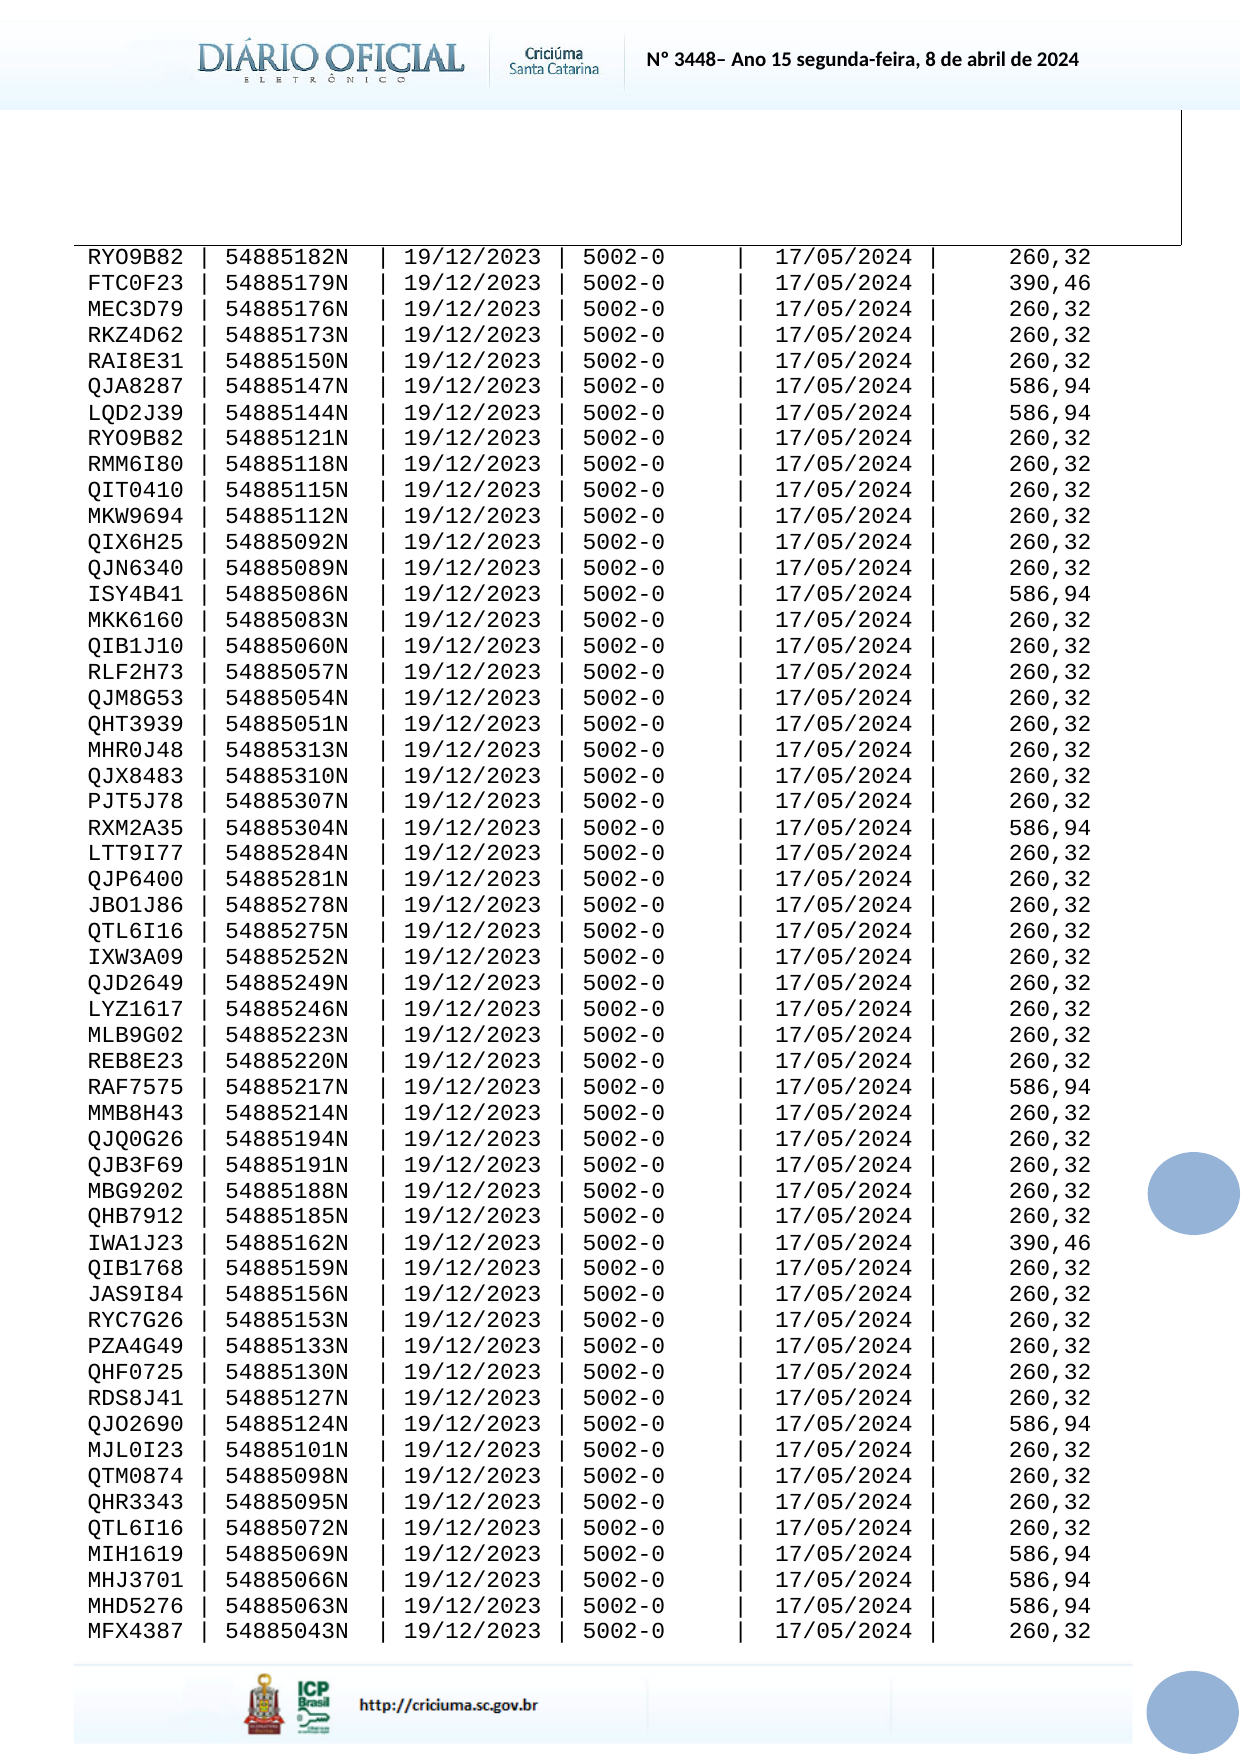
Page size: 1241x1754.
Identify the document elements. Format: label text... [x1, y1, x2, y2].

text MHR0J48 | 54885313N | 19/12/2023 | 5002-0 | 17/05/2024 | 260,32 [74, 738, 1181, 764]
text FTC0F23 | 54885179N | 19/12/2023 | 5002-0 | 17/05/2024 | 390,46 [74, 271, 1181, 297]
text LYZ1617 | 54885246N | 19/12/2023 | 5002-0 | 17/05/2024 | 260,32 [74, 997, 1181, 1023]
text MKW9694 | 54885112N | 19/12/2023 | 5002-0 | 17/05/2024 | 260,32 [74, 504, 1181, 531]
text QJM8G53 | 54885054N | 19/12/2023 | 5002-0 | 17/05/2024 | 260,32 [74, 686, 1181, 712]
text MEC3D79 | 54885176N | 19/12/2023 | 5002-0 | 17/05/2024 | 260,32 [74, 297, 1181, 323]
text RYO9B82 | 54885121N | 19/12/2023 | 5002-0 | 17/05/2024 | 260,32 [74, 427, 1181, 453]
text RXM2A35 | 54885304N | 19/12/2023 | 5002-0 | 17/05/2024 | 586,94 [74, 816, 1181, 842]
text QIB1J10 | 54885060N | 19/12/2023 | 5002-0 | 17/05/2024 | 260,32 [74, 634, 1181, 660]
text JAS9I84 | 54885156N | 19/12/2023 | 5002-0 | 17/05/2024 | 260,32 [74, 1283, 1181, 1309]
text JBO1J86 | 54885278N | 19/12/2023 | 5002-0 | 17/05/2024 | 260,32 [74, 894, 1181, 919]
text RYO9B82 | 54885182N | 19/12/2023 | 5002-0 | 17/05/2024 | 260,32 [74, 245, 1181, 271]
text MFX4387 | 54885043N | 19/12/2023 | 5002-0 | 17/05/2024 | 260,32 [74, 1620, 1181, 1646]
text QJO2690 | 54885124N | 19/12/2023 | 5002-0 | 17/05/2024 | 586,94 [74, 1412, 1181, 1438]
text QJA8287 | 54885147N | 19/12/2023 | 5002-0 | 17/05/2024 | 586,94 [74, 375, 1181, 401]
text QHR3343 | 54885095N | 19/12/2023 | 5002-0 | 17/05/2024 | 260,32 [74, 1490, 1181, 1516]
text LTT9I77 | 54885284N | 19/12/2023 | 5002-0 | 17/05/2024 | 260,32 [74, 842, 1181, 868]
text QTM0874 | 54885098N | 19/12/2023 | 5002-0 | 17/05/2024 | 260,32 [74, 1464, 1181, 1490]
text QIT0410 | 54885115N | 19/12/2023 | 5002-0 | 17/05/2024 | 260,32 [74, 479, 1181, 504]
text PJT5J78 | 54885307N | 19/12/2023 | 5002-0 | 17/05/2024 | 260,32 [74, 790, 1181, 816]
text MLB9G02 | 54885223N | 19/12/2023 | 5002-0 | 17/05/2024 | 260,32 [74, 1023, 1181, 1049]
text QJQ0G26 | 54885194N | 19/12/2023 | 5002-0 | 17/05/2024 | 260,32 [74, 1127, 1181, 1153]
text ISY4B41 | 54885086N | 19/12/2023 | 5002-0 | 17/05/2024 | 586,94 [74, 582, 1181, 608]
text RLF2H73 | 54885057N | 19/12/2023 | 5002-0 | 17/05/2024 | 260,32 [74, 660, 1181, 686]
text QJX8483 | 54885310N | 19/12/2023 | 5002-0 | 17/05/2024 | 260,32 [74, 764, 1181, 790]
text MHJ3701 | 54885066N | 19/12/2023 | 5002-0 | 17/05/2024 | 586,94 [74, 1568, 1181, 1594]
text RMM6I80 | 54885118N | 19/12/2023 | 5002-0 | 17/05/2024 | 260,32 [74, 453, 1181, 479]
text PZA4G49 | 54885133N | 19/12/2023 | 5002-0 | 17/05/2024 | 260,32 [74, 1334, 1181, 1361]
text RAF7575 | 54885217N | 19/12/2023 | 5002-0 | 17/05/2024 | 586,94 [74, 1075, 1181, 1101]
text QHT3939 | 54885051N | 19/12/2023 | 5002-0 | 17/05/2024 | 260,32 [74, 712, 1181, 738]
text MHD5276 | 54885063N | 19/12/2023 | 5002-0 | 17/05/2024 | 586,94 [74, 1594, 1181, 1620]
text MBG9202 | 54885188N | 19/12/2023 | 5002-0 | 17/05/2024 | 260,32 [74, 1179, 1150, 1205]
text IXW3A09 | 54885252N | 19/12/2023 | 5002-0 | 17/05/2024 | 260,32 [74, 946, 1181, 971]
text REB8E23 | 54885220N | 19/12/2023 | 5002-0 | 17/05/2024 | 260,32 [74, 1049, 1181, 1075]
text LQD2J39 | 54885144N | 19/12/2023 | 5002-0 | 17/05/2024 | 586,94 [74, 401, 1181, 427]
text QIB1768 | 54885159N | 19/12/2023 | 5002-0 | 17/05/2024 | 260,32 [74, 1257, 1181, 1283]
text RDS8J41 | 54885127N | 19/12/2023 | 5002-0 | 17/05/2024 | 260,32 [74, 1386, 1181, 1412]
text MIH1619 | 54885069N | 19/12/2023 | 5002-0 | 17/05/2024 | 586,94 [74, 1542, 1181, 1568]
text QJP6400 | 54885281N | 19/12/2023 | 5002-0 | 17/05/2024 | 260,32 [74, 868, 1181, 894]
text MMB8H43 | 54885214N | 19/12/2023 | 5002-0 | 17/05/2024 | 260,32 [74, 1101, 1181, 1127]
text QTL6I16 | 54885072N | 19/12/2023 | 5002-0 | 17/05/2024 | 260,32 [74, 1516, 1181, 1542]
text QHF0725 | 54885130N | 19/12/2023 | 5002-0 | 17/05/2024 | 260,32 [74, 1361, 1181, 1386]
text MKK6160 | 54885083N | 19/12/2023 | 5002-0 | 17/05/2024 | 260,32 [74, 608, 1181, 634]
text MJL0I23 | 54885101N | 19/12/2023 | 5002-0 | 17/05/2024 | 260,32 [74, 1438, 1181, 1464]
text RYC7G26 | 54885153N | 19/12/2023 | 5002-0 | 17/05/2024 | 260,32 [74, 1309, 1181, 1334]
text QHB7912 | 54885185N | 19/12/2023 | 5002-0 | 17/05/2024 | 260,32 [74, 1205, 1171, 1231]
text QIX6H25 | 54885092N | 19/12/2023 | 5002-0 | 17/05/2024 | 260,32 [74, 531, 1181, 556]
text RKZ4D62 | 54885173N | 19/12/2023 | 5002-0 | 17/05/2024 | 260,32 [74, 323, 1181, 349]
text RAI8E31 | 54885150N | 19/12/2023 | 5002-0 | 17/05/2024 | 260,32 [74, 349, 1181, 375]
text QJB3F69 | 54885191N | 19/12/2023 | 5002-0 | 17/05/2024 | 260,32 [74, 1153, 1180, 1179]
text QJD2649 | 54885249N | 19/12/2023 | 5002-0 | 17/05/2024 | 260,32 [74, 971, 1181, 997]
text QTL6I16 | 54885275N | 19/12/2023 | 5002-0 | 17/05/2024 | 260,32 [74, 919, 1181, 946]
text IWA1J23 | 54885162N | 19/12/2023 | 5002-0 | 17/05/2024 | 390,46 [74, 1231, 1181, 1257]
text QJN6340 | 54885089N | 19/12/2023 | 5002-0 | 17/05/2024 | 260,32 [74, 556, 1181, 582]
